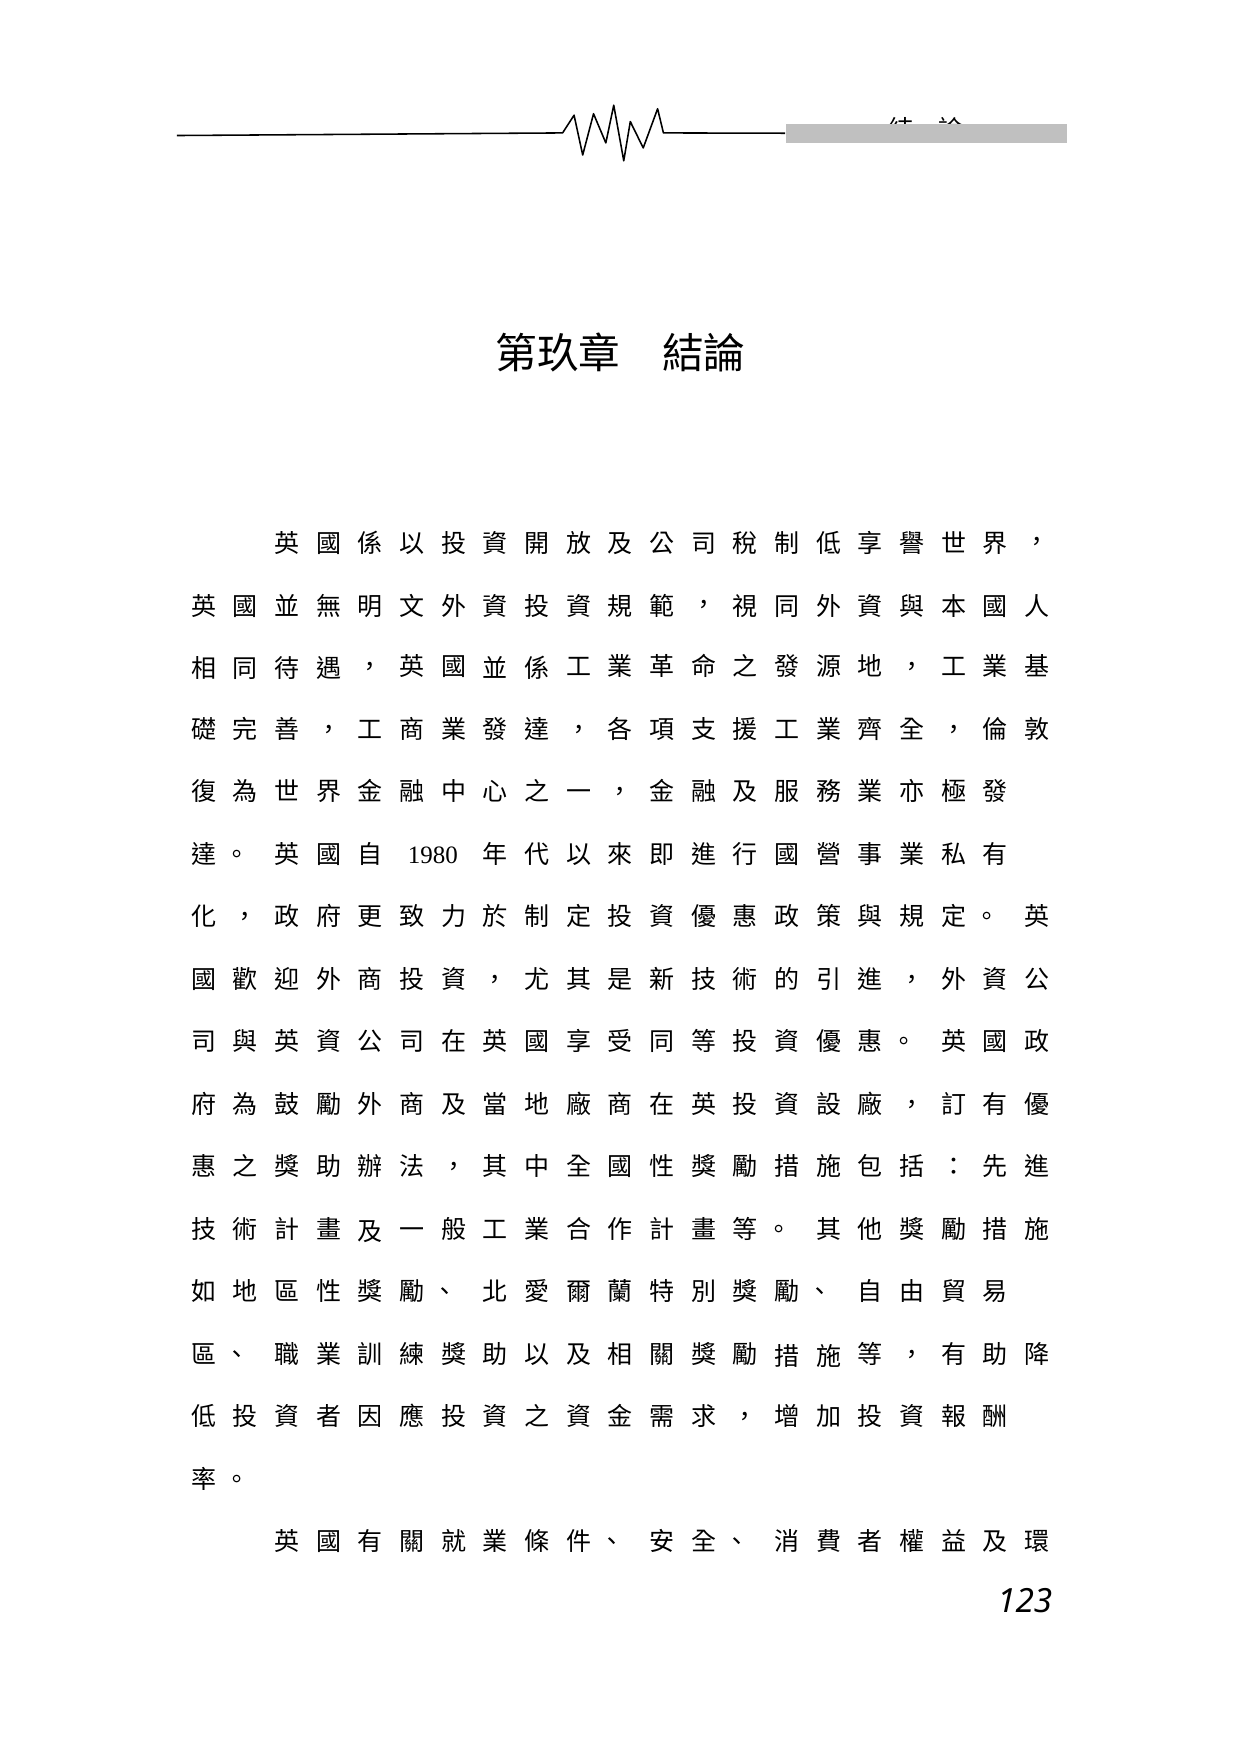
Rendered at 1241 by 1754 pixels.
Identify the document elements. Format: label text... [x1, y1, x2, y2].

text 英國有關就業條件、安全、消費者權益及環 [183, 1500, 1058, 1563]
text 英國係以投資開放及公司稅制低享譽世界，英國並無明文外資投資規範，視同外資與本國人相同待遇，英國並係工業革命之發源地，工業基礎完善，工商業發達，各項支援工業齊全，倫敦復為世界金融中心之一，金融及服務業亦極發達。英國自1980年代以來即進行國營事業私有化，政府更致力於制定投資優惠政策與規定。英國歡迎外商投資，尤其是新技術的引進，外資公司與英資公司在英國享受同等投資優惠。英國政府為鼓勵外商及當地廠商在英投資設廠，訂有優惠之獎助辦法，其中全國性獎勵措施包括：先進技術計畫及一般工業合作計畫等。其他獎勵措施如地區性獎勵、北愛爾蘭特別獎勵、自由貿易區、職業訓練獎助以及相關獎勵措施等，有助降低投資者因應投資之資金需求，增加投資報酬率。 [183, 500, 1058, 1500]
text 第玖章 結論 [183, 313, 1058, 375]
